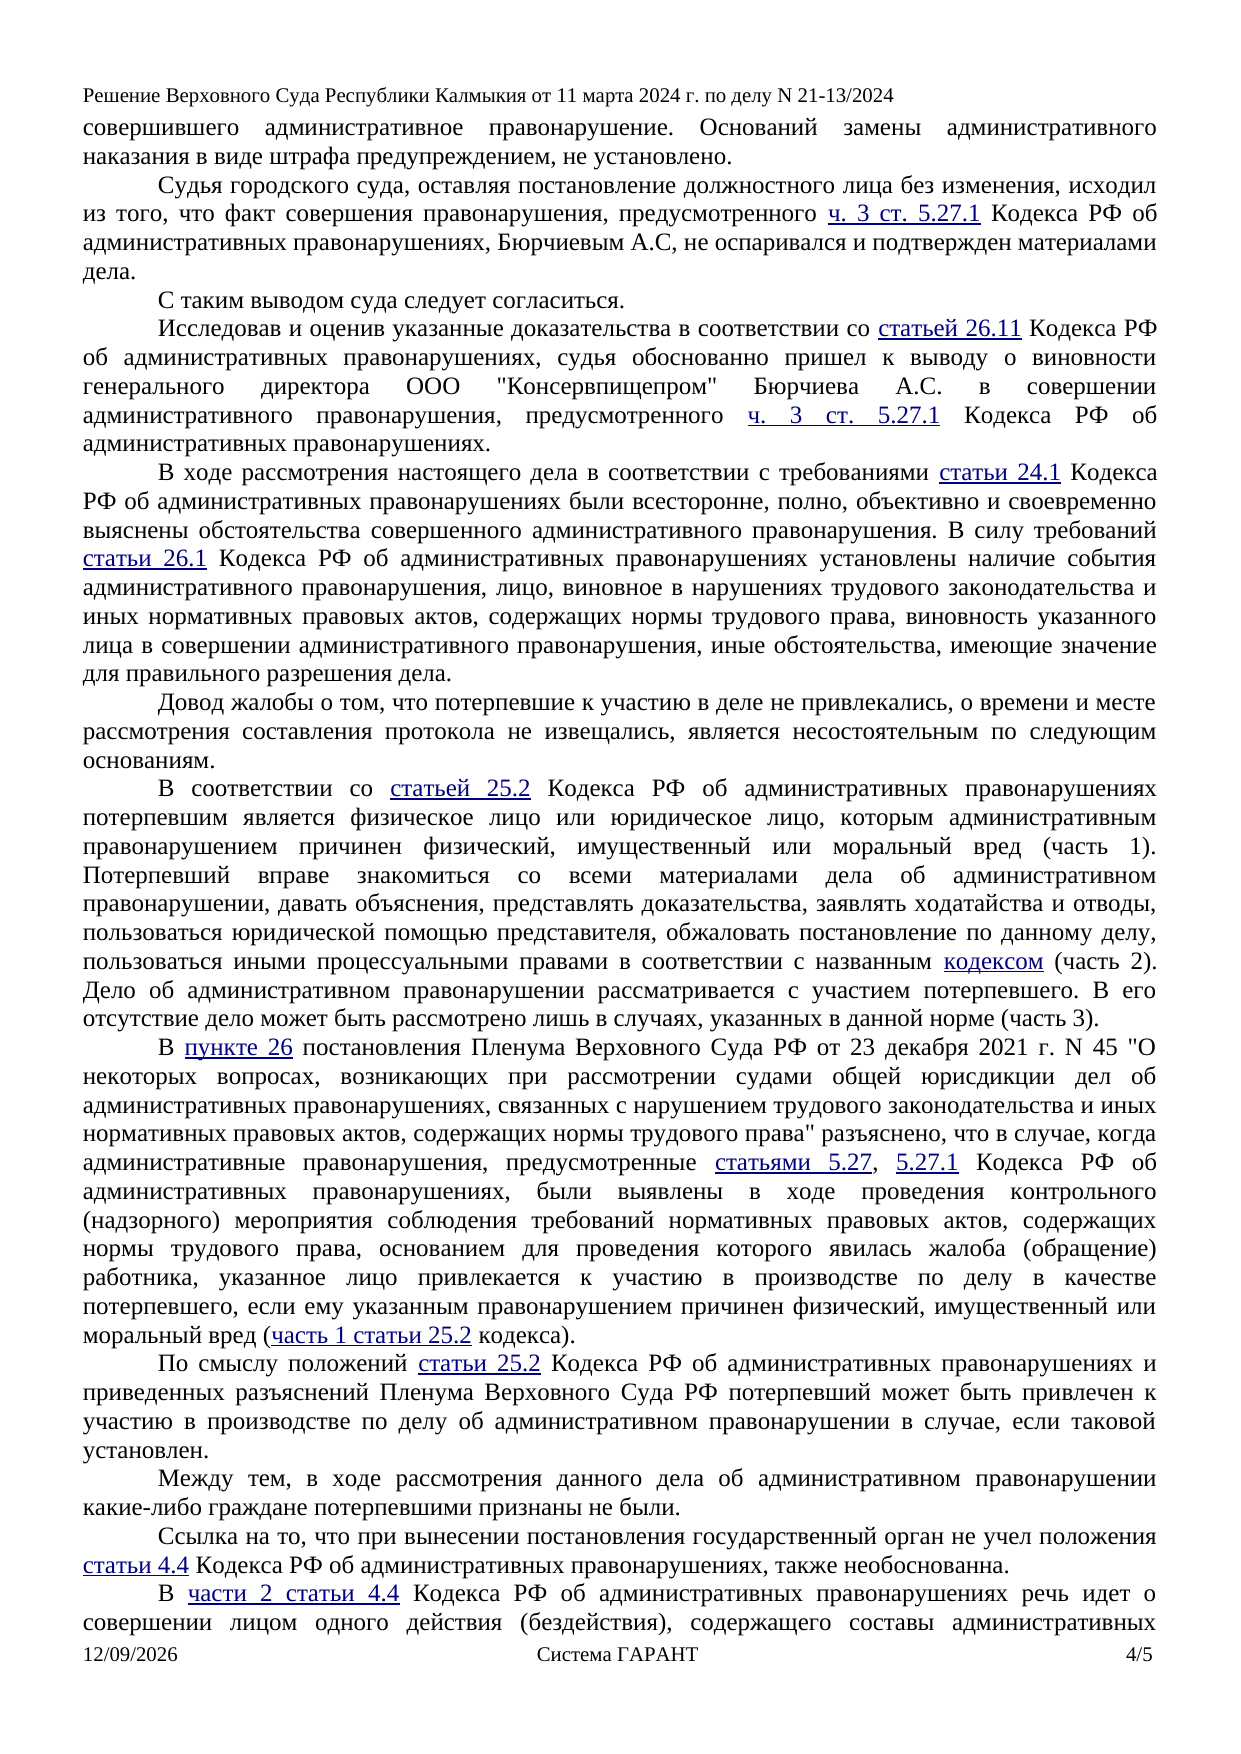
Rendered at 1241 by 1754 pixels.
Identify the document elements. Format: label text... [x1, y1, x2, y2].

text По смыслу положений статьи 25.2 Кодекса РФ об административных правонарушениях и приведенных разъяснений Пленума Верховного Суда РФ потерпевший может быть привлечен к участию в производстве по делу об административном правонарушении в случае, если таковой установлен. [83, 1348, 1157, 1463]
text Судья городского суда, оставляя постановление должностного лица без изменения, исходил из того, что факт совершения правонарушения, предусмотренного ч. 3 ст. 5.27.1 Кодекса РФ об административных правонарушениях, Бюрчиевым А.С, не оспаривался и подтвержден материалами дела. [83, 170, 1157, 285]
text В части 2 статьи 4.4 Кодекса РФ об административных правонарушениях речь идет о совершении лицом одного действия (бездействия), содержащего составы административных [83, 1578, 1157, 1636]
text В соответствии со статьей 25.2 Кодекса РФ об административных правонарушениях потерпевшим является физическое лицо или юридическое лицо, которым административным правонарушением причинен физический, имущественный или моральный вред (часть 1). Потерпевший вправе знакомиться со всеми материалами дела об административном правонарушении, давать объяснения, представлять доказательства, заявлять ходатайства и отводы, пользоваться юридической помощью представителя, обжаловать постановление по данному делу, пользоваться иными процессуальными правами в соответствии с названным кодексом (часть 2). Дело об административном правонарушении рассматривается с участием потерпевшего. В его отсутствие дело может быть рассмотрено лишь в случаях, указанных в данной норме (часть 3). [83, 773, 1157, 1032]
text Ссылка на то, что при вынесении постановления государственный орган не учел положения статьи 4.4 Кодекса РФ об административных правонарушениях, также необоснованна. [83, 1521, 1157, 1578]
text В пункте 26 постановления Пленума Верховного Суда РФ от 23 декабря 2021 г. N 45 "О некоторых вопросах, возникающих при рассмотрении судами общей юрисдикции дел об административных правонарушениях, связанных с нарушением трудового законодательства и иных нормативных правовых актов, содержащих нормы трудового права" разъяснено, что в случае, когда административные правонарушения, предусмотренные статьями 5.27, 5.27.1 Кодекса РФ об административных правонарушениях, были выявлены в ходе проведения контрольного (надзорного) мероприятия соблюдения требований нормативных правовых актов, содержащих нормы трудового права, основанием для проведения которого явилась жалоба (обращение) работника, указанное лицо привлекается к участию в производстве по делу в качестве потерпевшего, если ему указанным правонарушением причинен физический, имущественный или моральный вред (часть 1 статьи 25.2 кодекса). [83, 1032, 1157, 1348]
text С таким выводом суда следует согласиться. [83, 285, 1157, 313]
text Исследовав и оценив указанные доказательства в соответствии со статьей 26.11 Кодекса РФ об административных правонарушениях, судья обоснованно пришел к выводу о виновности генерального директора ООО "Консервпищепром" Бюрчиева А.С. в совершении административного правонарушения, предусмотренного ч. 3 ст. 5.27.1 Кодекса РФ об административных правонарушениях. [83, 313, 1157, 457]
text В ходе рассмотрения настоящего дела в соответствии с требованиями статьи 24.1 Кодекса РФ об административных правонарушениях были всесторонне, полно, объективно и своевременно выяснены обстоятельства совершенного административного правонарушения. В силу требований статьи 26.1 Кодекса РФ об административных правонарушениях установлены наличие события административного правонарушения, лицо, виновное в нарушениях трудового законодательства и иных нормативных правовых актов, содержащих нормы трудового права, виновность указанного лица в совершении административного правонарушения, иные обстоятельства, имеющие значение для правильного разрешения дела. [83, 457, 1157, 687]
text Довод жалобы о том, что потерпевшие к участию в деле не привлекались, о времени и месте рассмотрения составления протокола не извещались, является несостоятельным по следующим основаниям. [83, 687, 1157, 773]
text совершившего административное правонарушение. Оснований замены административного наказания в виде штрафа предупреждением, не установлено. [83, 112, 1157, 170]
text Между тем, в ходе рассмотрения данного дела об административном правонарушении какие-либо граждане потерпевшими признаны не были. [83, 1463, 1157, 1521]
